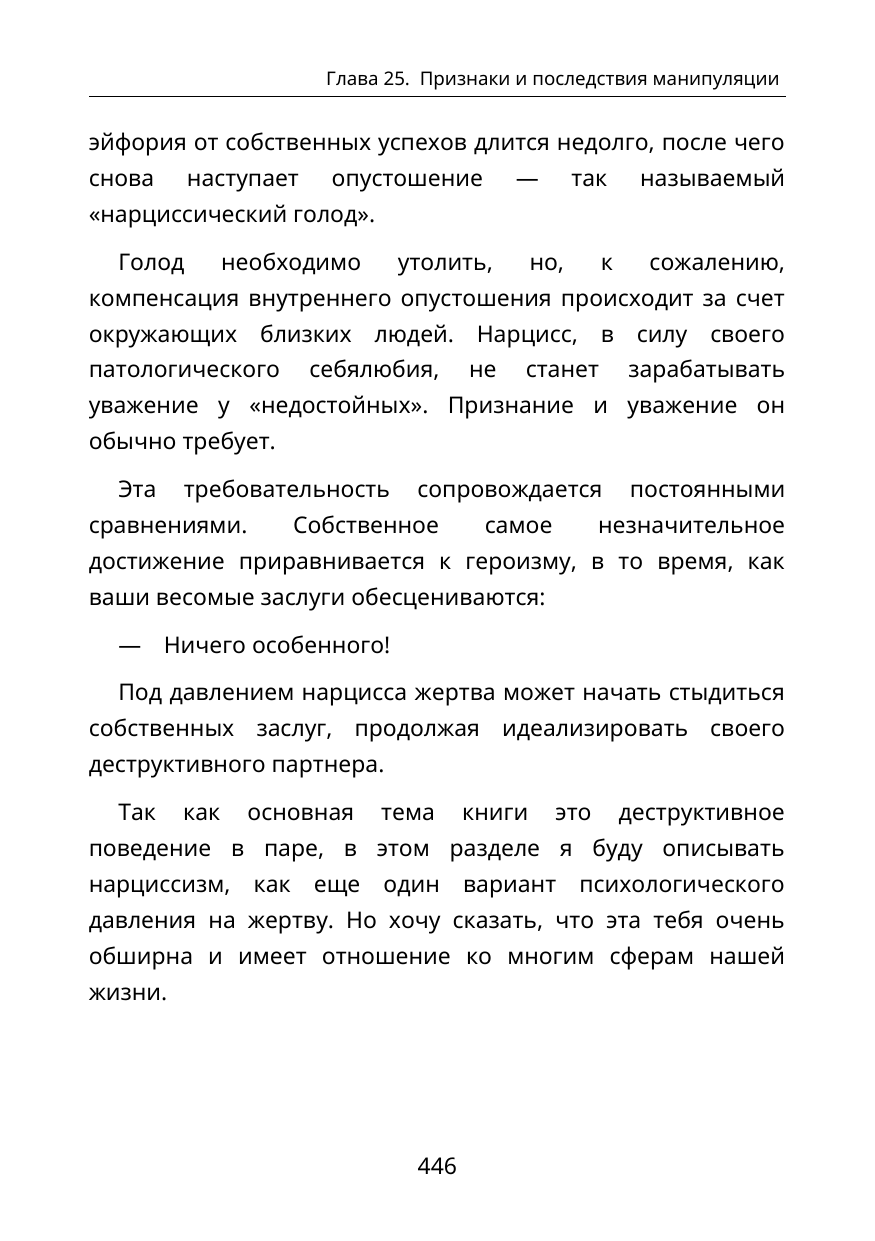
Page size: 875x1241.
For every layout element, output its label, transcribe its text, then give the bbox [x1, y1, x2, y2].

text эйфория от собственных успехов длится недолго, после чего снова наступает опустошение — так называемый «нарциссический голод». [88, 126, 786, 229]
list Ничего особенного! [88, 628, 786, 660]
text Так как основная тема книги это деструктивное поведение в паре, в этом разделе я буду описывать нарциссизм, как еще один вариант психологического давления на жертву. Но хочу сказать, что эта тебя очень обширна и имеет отношение ко многим сферам нашей жизни. [88, 796, 786, 1007]
text Голод необходимо утолить, но, к сожалению, компенсация внутреннего опустошения происходит за счет окружающих близких людей. Нарцисс, в силу своего патологического себялюбия, не станет зарабатывать уважение у «недостойных». Признание и уважение он обычно требует. [88, 246, 786, 457]
text Под давлением нарцисса жертва может начать стыдиться собственных заслуг, продолжая идеализировать своего деструктивного партнера. [88, 676, 786, 779]
text Эта требовательность сопровождается постоянными сравнениями. Собственное самое незначительное достижение приравнивается к героизму, в то время, как ваши весомые заслуги обесцениваются: [88, 473, 786, 612]
